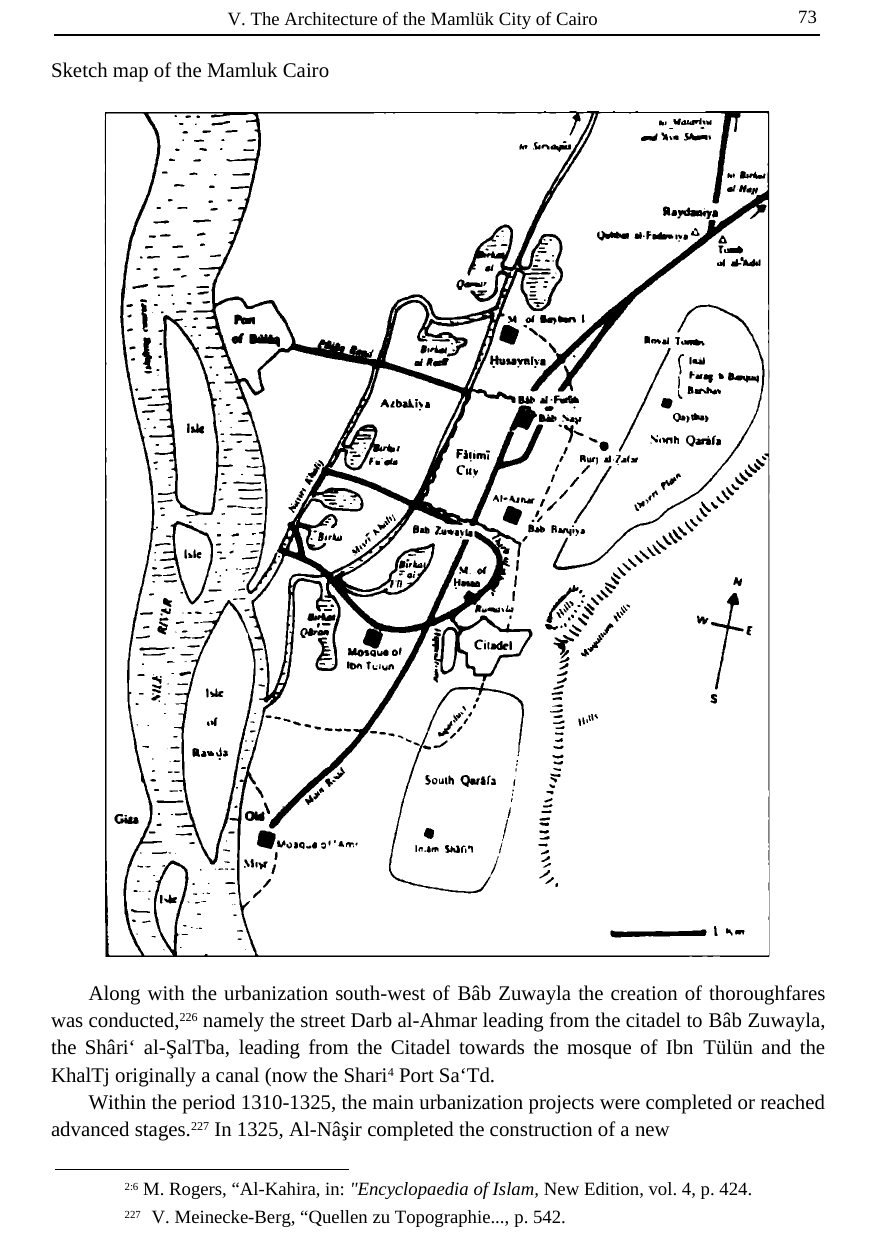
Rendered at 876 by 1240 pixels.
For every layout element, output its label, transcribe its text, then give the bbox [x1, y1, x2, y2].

text 227 V. Meinecke-Berg, “Quellen zu Topographie..., p. 542. [87, 1206, 772, 1228]
text 73 [798, 6, 821, 28]
text 2:6 M. Rogers, “Al-Kahira, in: "Encyclopaedia of Islam, New Edition, vol. 4, p. 424. [87, 1178, 772, 1199]
text Sketch map of the Mamluk Cairo [51, 58, 825, 82]
text Along with the urbanization south-west of Bâb Zuwayla the creation of thor­oughfares was conducted,226 namely the street Darb al-Ahmar leading from the citadel to Bâb Zuwayla, the Shâri‘ al-ŞalTba, leading from the Citadel towards the mosque of Ibn Tülün and the KhalTj originally a canal (now the Shari4 Port Sa‘Td. [51, 981, 825, 1087]
picture [104, 111, 770, 957]
text V. The Architecture of the Mamlük City of Cairo [227, 7, 645, 29]
text Within the period 1310-1325, the main urbanization projects were completed or reached advanced stages.227 In 1325, Al-Nâşir completed the construction of a new [51, 1090, 825, 1141]
